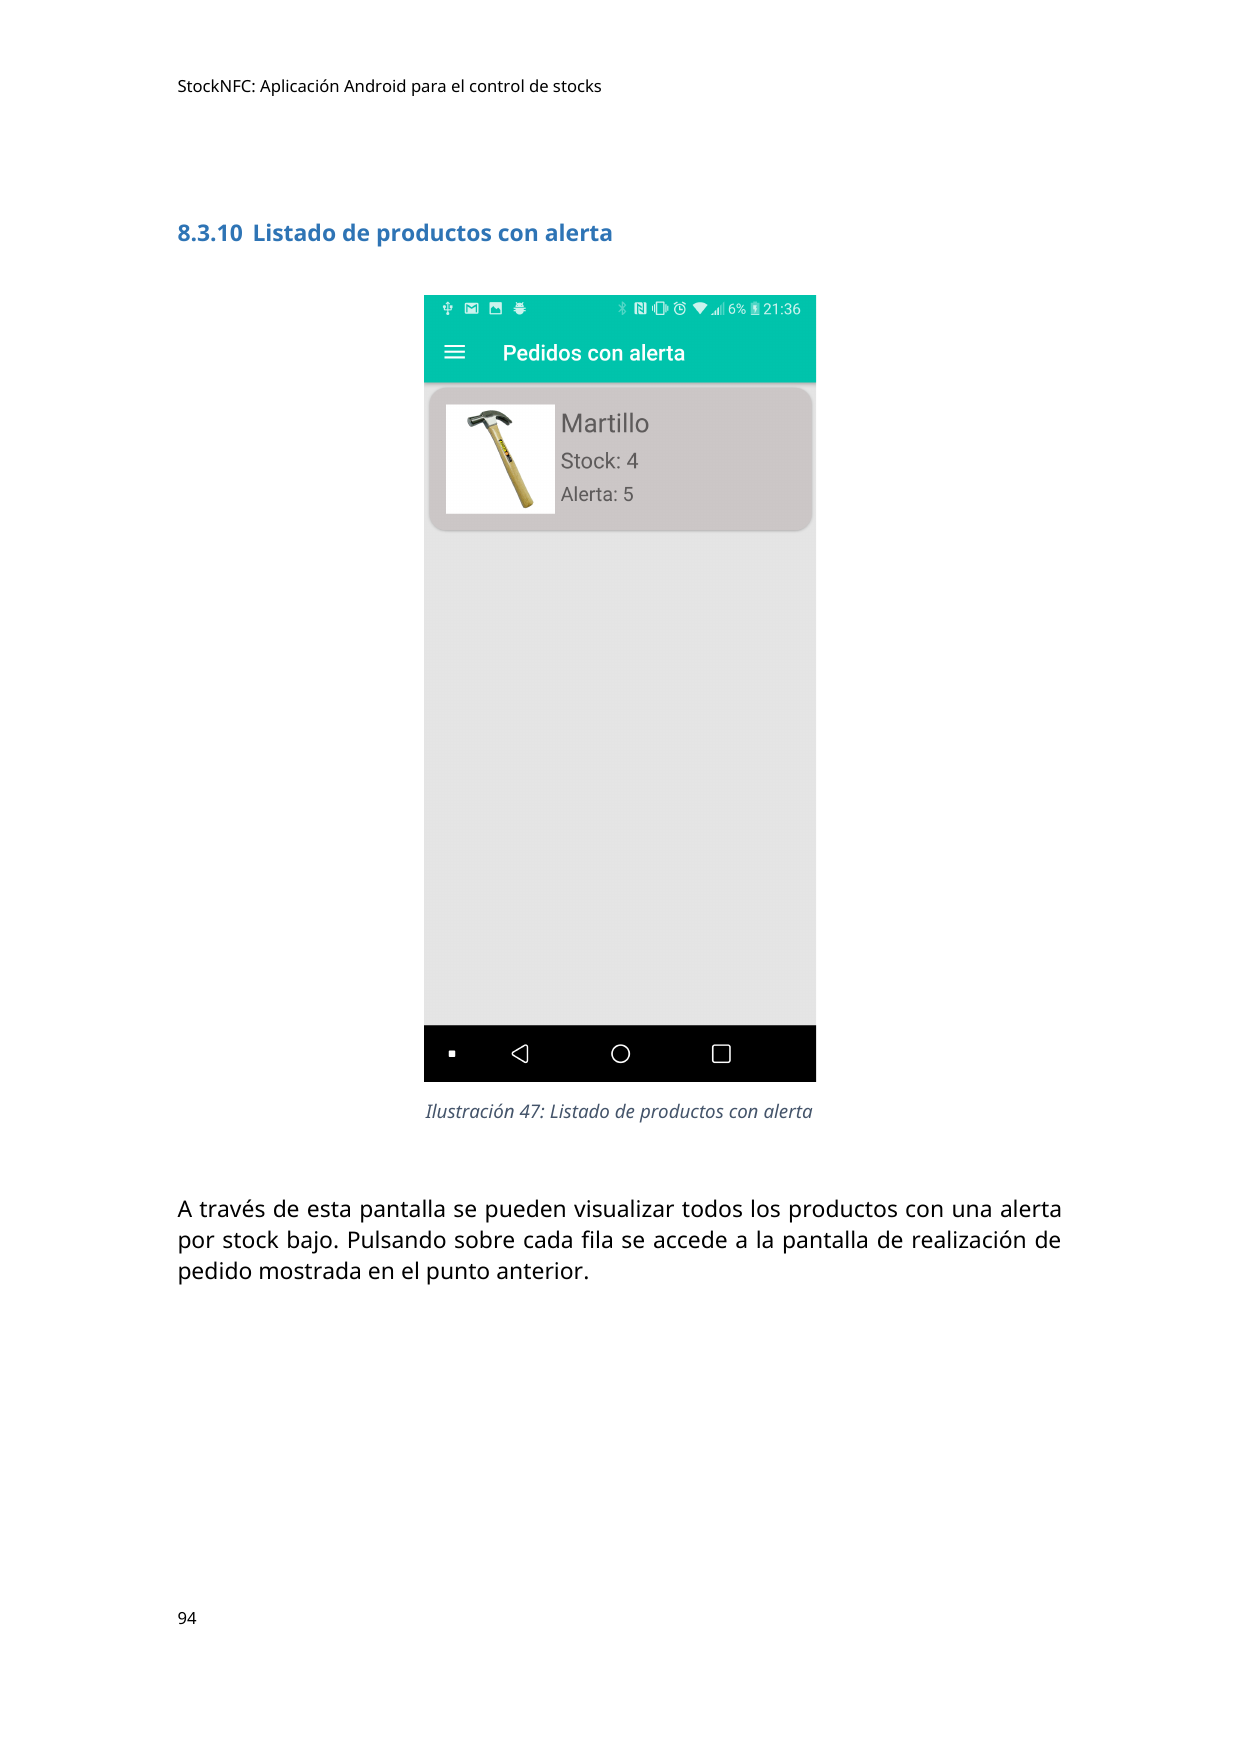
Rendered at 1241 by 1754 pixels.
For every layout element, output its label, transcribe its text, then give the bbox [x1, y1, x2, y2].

text A través de esta pantalla se pueden visualizar todos los productos con una alerta por stock bajo. Pulsando sobre cada fila se accede a la pantalla de realización de pedido mostrada en el punto anterior. [177, 1192, 1063, 1286]
subtitle Listado de productos con alerta [177, 216, 1063, 248]
text Ilustración 47: Listado de productos con alerta [177, 1098, 1063, 1124]
